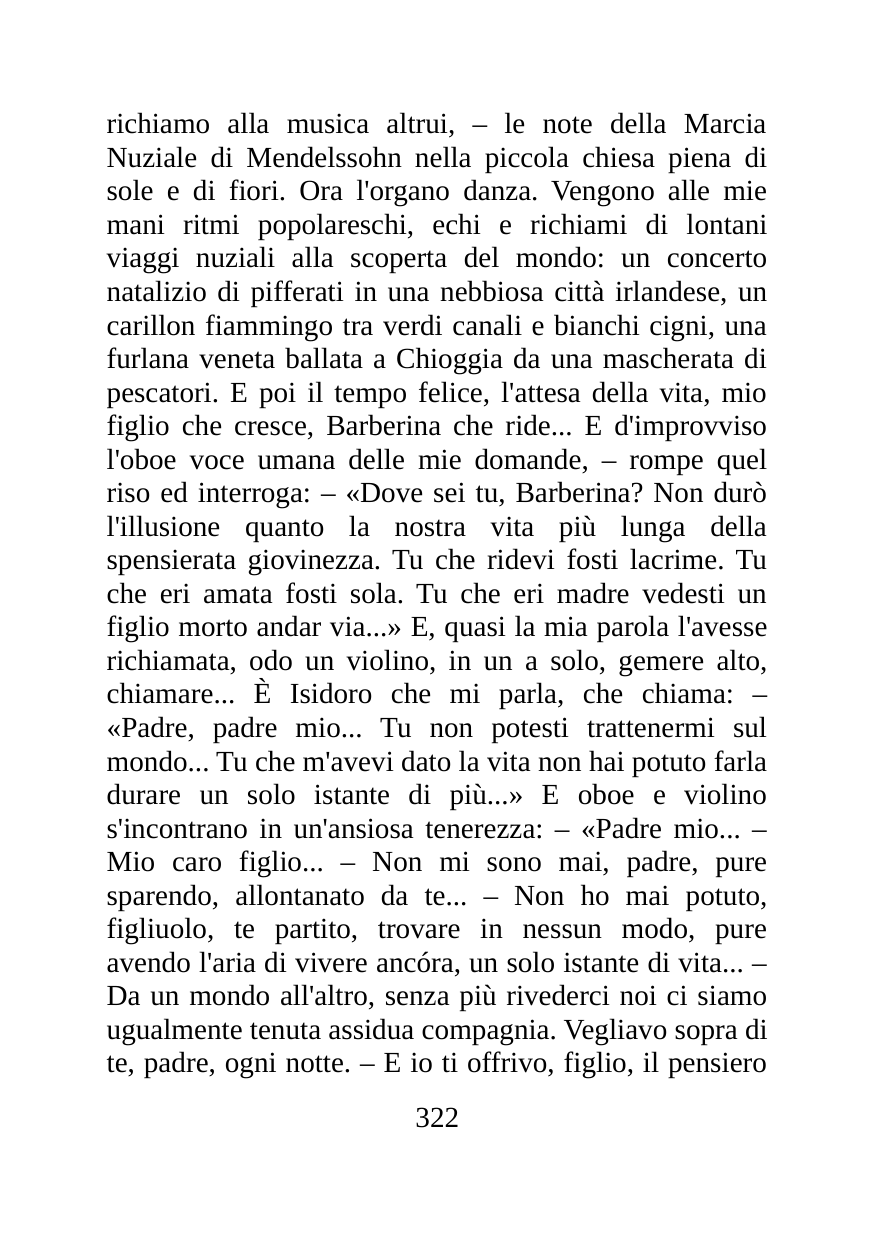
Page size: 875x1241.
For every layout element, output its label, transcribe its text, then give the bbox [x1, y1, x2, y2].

text richiamo alla musica altrui, – le note della Marcia Nuziale di Mendelssohn nella piccola chiesa piena di sole e di fiori. Ora l'organo danza. Vengono alle mie mani ritmi popolareschi, echi e richiami di lontani viaggi nuziali alla scoperta del mondo: un concerto natalizio di pifferati in una nebbiosa città irlandese, un carillon fiammingo tra verdi canali e bianchi cigni, una furlana veneta ballata a Chioggia da una mascherata di pescatori. E poi il tempo felice, l'attesa della vita, mio figlio che cresce, Barberina che ride... E d'improvviso l'oboe voce umana delle mie domande, – rompe quel riso ed interroga: – «Dove sei tu, Barberina? Non durò l'illusione quanto la nostra vita più lunga della spensierata giovinezza. Tu che ridevi fosti lacrime. Tu che eri amata fosti sola. Tu che eri madre vedesti un figlio morto andar via...» E, quasi la mia parola l'avesse richiamata, odo un violino, in un a solo, gemere alto, chiamare... È Isidoro che mi parla, che chiama: – «Padre, padre mio... Tu non potesti trattenermi sul mondo... Tu che m'avevi dato la vita non hai potuto farla durare un solo istante di più...» E oboe e violino s'incontrano in un'ansiosa tenerezza: – «Padre mio... – Mio caro figlio... – Non mi sono mai, padre, pure sparendo, allontanato da te... – Non ho mai potuto, figliuolo, te partito, trovare in nessun modo, pure avendo l'aria di vivere ancóra, un solo istante di vita... – Da un mondo all'altro, senza più rivederci noi ci siamo ugualmente tenuta assidua compagnia. Vegliavo sopra di te, padre, ogni notte. – E io ti offrivo, figlio, il pensiero [106, 106, 768, 1079]
